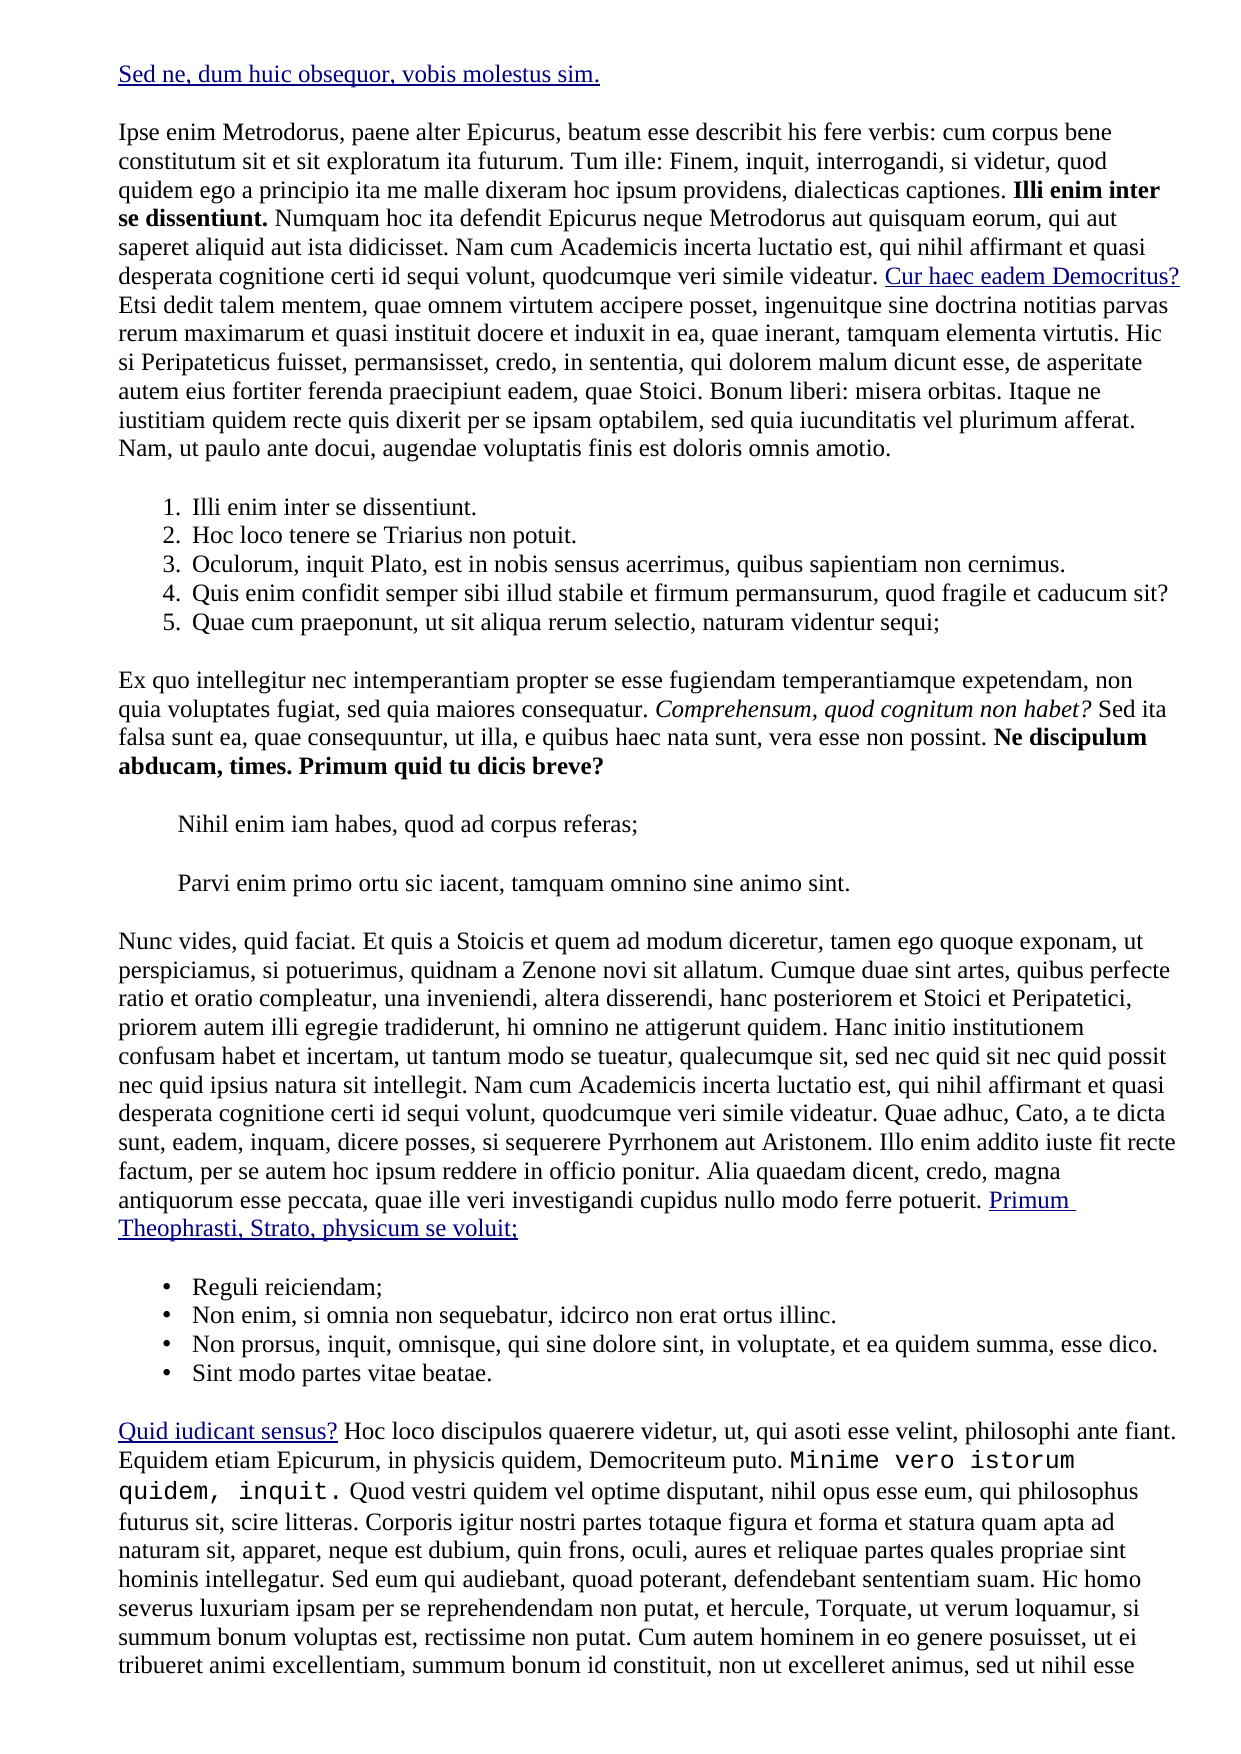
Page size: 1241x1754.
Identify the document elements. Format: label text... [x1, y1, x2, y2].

text Nihil enim iam habes, quod ad corpus referas; [177, 809, 1122, 838]
list Quis enim confidit semper sibi illud stabile et firmum permansurum, quod fragile et caducum sit? [162, 578, 1181, 607]
list Non prorsus, inquit, omnisque, qui sine dolore sint, in voluptate, et ea quidem summa, esse dico. [162, 1329, 1181, 1358]
list Non enim, si omnia non sequebatur, idcirco non erat ortus illinc. [162, 1300, 1181, 1329]
list Reguli reiciendam; [162, 1272, 1181, 1300]
text Ex quo intellegitur nec intemperantiam propter se esse fugiendam temperantiamque expetendam, non quia voluptates fugiat, sed quia maiores consequatur. Comprehensum, quod cognitum non habet? Sed ita falsa sunt ea, quae consequuntur, ut illa, e quibus haec nata sunt, vera esse non possint. Ne discipulum abducam, times. Primum quid tu dicis breve? [118, 665, 1181, 780]
text Ipse enim Metrodorus, paene alter Epicurus, beatum esse describit his fere verbis: cum corpus bene constitutum sit et sit exploratum ita futurum. Tum ille: Finem, inquit, interrogandi, si videtur, quod quidem ego a principio ita me malle dixeram hoc ipsum providens, dialecticas captiones. Illi enim inter se dissentiunt. Numquam hoc ita defendit Epicurus neque Metrodorus aut quisquam eorum, qui aut saperet aliquid aut ista didicisset. Nam cum Academicis incerta luctatio est, qui nihil affirmant et quasi desperata cognitione certi id sequi volunt, quodcumque veri simile videatur. Cur haec eadem Democritus? Etsi dedit talem mentem, quae omnem virtutem accipere posset, ingenuitque sine doctrina notitias parvas rerum maximarum et quasi instituit docere et induxit in ea, quae inerant, tamquam elementa virtutis. Hic si Peripateticus fuisset, permansisset, credo, in sententia, qui dolorem malum dicunt esse, de asperitate autem eius fortiter ferenda praecipiunt eadem, quae Stoici. Bonum liberi: misera orbitas. Itaque ne iustitiam quidem recte quis dixerit per se ipsam optabilem, sed quia iucunditatis vel plurimum afferat. Nam, ut paulo ante docui, augendae voluptatis finis est doloris omnis amotio. [118, 117, 1181, 462]
list Sint modo partes vitae beatae. [162, 1358, 1181, 1387]
list Hoc loco tenere se Triarius non potuit. [162, 521, 1181, 549]
list Oculorum, inquit Plato, est in nobis sensus acerrimus, quibus sapientiam non cernimus. [162, 549, 1181, 578]
text Parvi enim primo ortu sic iacent, tamquam omnino sine animo sint. [177, 868, 1122, 896]
list Illi enim inter se dissentiunt. [162, 492, 1181, 521]
text Quid iudicant sensus? Hoc loco discipulos quaerere videtur, ut, qui asoti esse velint, philosophi ante fiant. Equidem etiam Epicurum, in physicis quidem, Democriteum puto. Minime vero istorum quidem, inquit. Quod vestri quidem vel optime disputant, nihil opus esse eum, qui philosophus futurus sit, scire litteras. Corporis igitur nostri partes totaque figura et forma et statura quam apta ad naturam sit, apparet, neque est dubium, quin frons, oculi, aures et reliquae partes quales propriae sint hominis intellegatur. Sed eum qui audiebant, quoad poterant, defendebant sententiam suam. Hic homo severus luxuriam ipsam per se reprehendendam non putat, et hercule, Torquate, ut verum loquamur, si summum bonum voluptas est, rectissime non putat. Cum autem hominem in eo genere posuisset, ut ei tribueret animi excellentiam, summum bonum id constituit, non ut excelleret animus, sed ut nihil esse [118, 1416, 1181, 1679]
text Nunc vides, quid faciat. Et quis a Stoicis et quem ad modum diceretur, tamen ego quoque exponam, ut perspiciamus, si potuerimus, quidnam a Zenone novi sit allatum. Cumque duae sint artes, quibus perfecte ratio et oratio compleatur, una inveniendi, altera disserendi, hanc posteriorem et Stoici et Peripatetici, priorem autem illi egregie tradiderunt, hi omnino ne attigerunt quidem. Hanc initio institutionem confusam habet et incertam, ut tantum modo se tueatur, qualecumque sit, sed nec quid sit nec quid possit nec quid ipsius natura sit intellegit. Nam cum Academicis incerta luctatio est, qui nihil affirmant et quasi desperata cognitione certi id sequi volunt, quodcumque veri simile videatur. Quae adhuc, Cato, a te dicta sunt, eadem, inquam, dicere posses, si sequerere Pyrrhonem aut Aristonem. Illo enim addito iuste fit recte factum, per se autem hoc ipsum reddere in officio ponitur. Alia quaedam dicent, credo, magna antiquorum esse peccata, quae ille veri investigandi cupidus nullo modo ferre potuerit. Primum Theophrasti, Strato, physicum se voluit; [118, 926, 1181, 1242]
list Quae cum praeponunt, ut sit aliqua rerum selectio, naturam videntur sequi; [162, 607, 1181, 636]
text Sed ne, dum huic obsequor, vobis molestus sim. [118, 59, 1181, 88]
